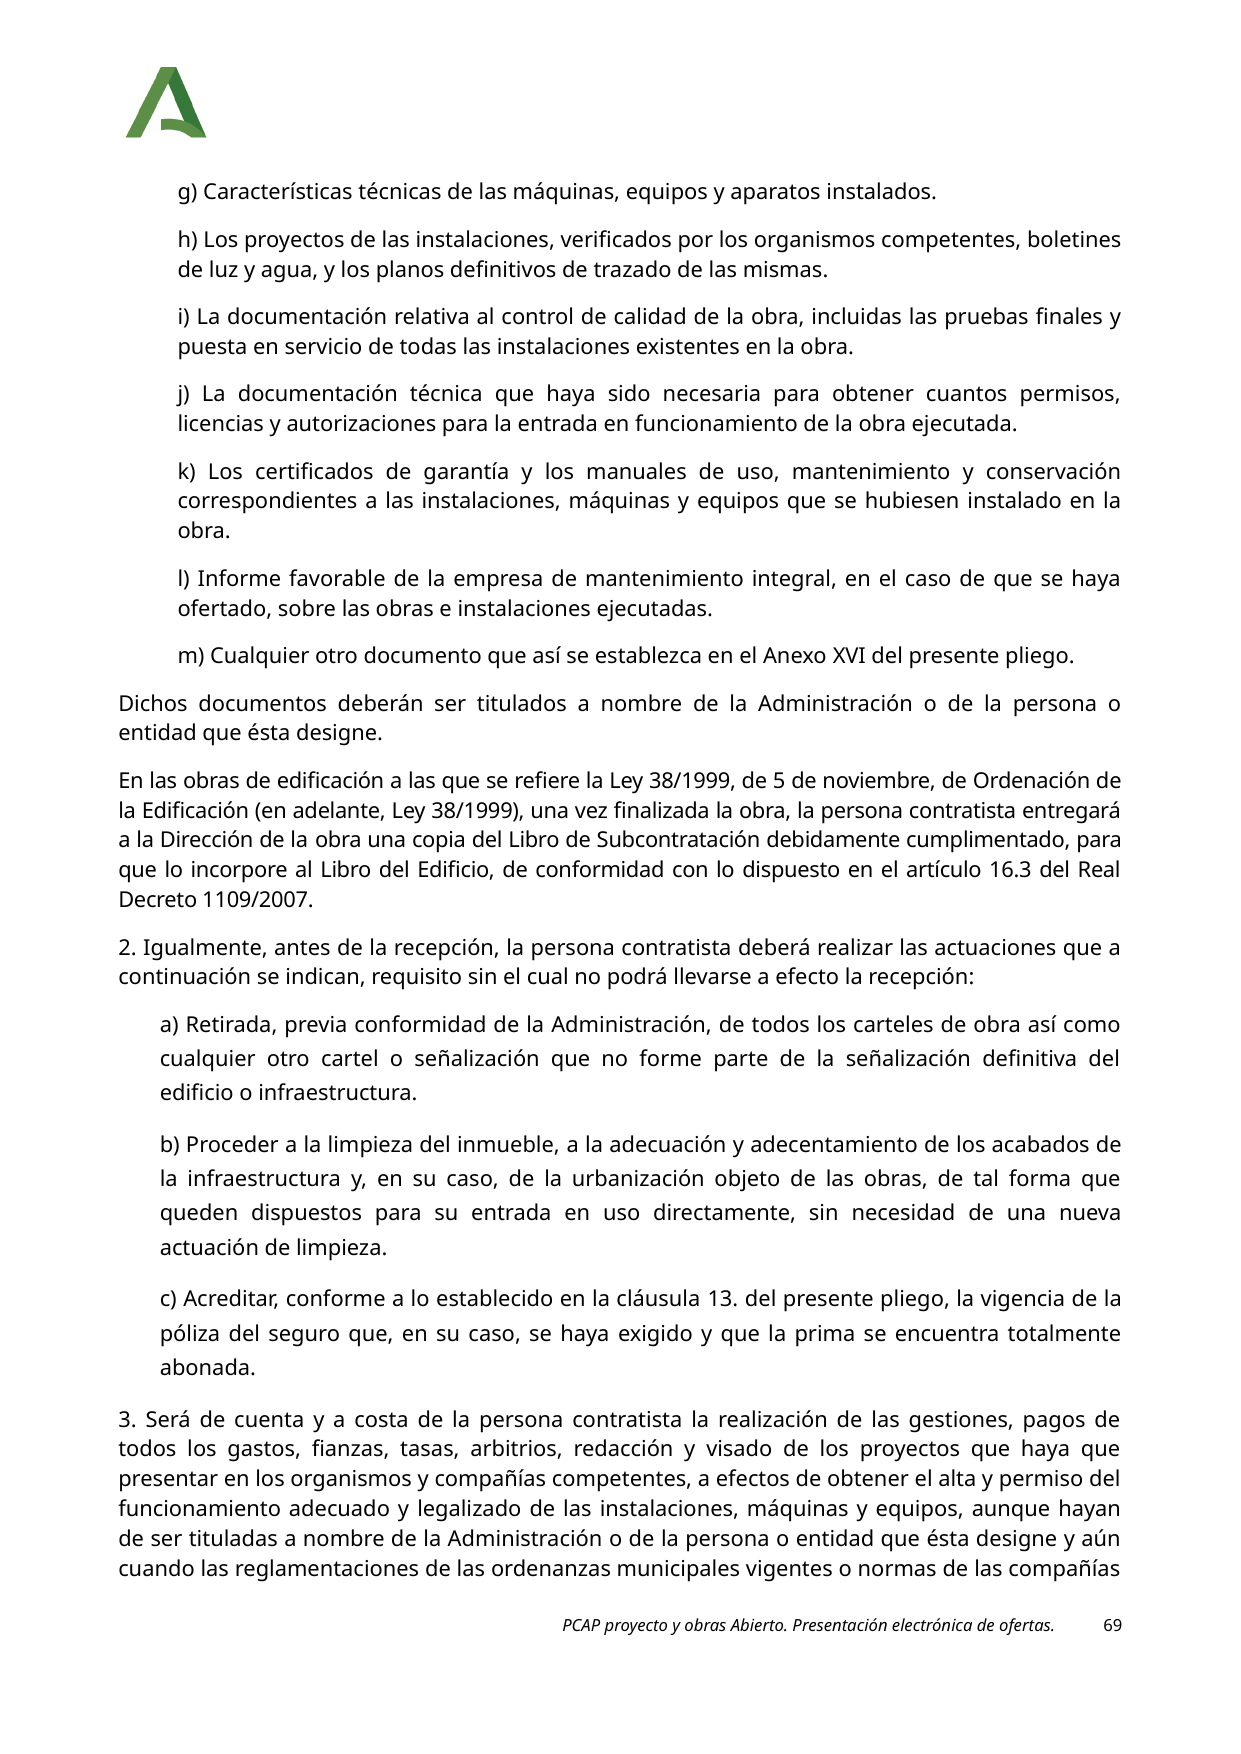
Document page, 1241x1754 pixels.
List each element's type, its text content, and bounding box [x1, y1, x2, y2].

picture [121, 62, 210, 142]
text 3. Será de cuenta y a costa de la persona contratista la realización de las gestiones, pagos de todos los gastos, fianzas, tasas, arbitrios, redacción y visado de los proyectos que haya que presentar en los organismos y compañías competentes, a efectos de obtener el alta y permiso del funcionamiento adecuado y legalizado de las instalaciones, máquinas y equipos, aunque hayan de ser tituladas a nombre de la Administración o de la persona o entidad que ésta designe y aún cuando las reglamentaciones de las ordenanzas municipales vigentes o normas de las compañías [118, 1404, 1122, 1582]
text En las obras de edificación a las que se refiere la Ley 38/1999, de 5 de noviembre, de Ordenación de la Edificación (en adelante, Ley 38/1999), una vez finalizada la obra, la persona contratista entregará a la Dirección de la obra una copia del Libro de Subcontratación debidamente cumplimentado, para que lo incorpore al Libro del Edificio, de conformidad con lo dispuesto en el artículo 16.3 del Real Decreto 1109/2007. [118, 765, 1122, 914]
text 2. Igualmente, antes de la recepción, la persona contratista deberá realizar las actuaciones que a continuación se indican, requisito sin el cual no podrá llevarse a efecto la recepción: [118, 932, 1122, 991]
text k) Los certificados de garantía y los manuales de uso, mantenimiento y conservación correspondientes a las instalaciones, máquinas y equipos que se hubiesen instalado en la obra. [177, 456, 1122, 545]
text j) La documentación técnica que haya sido necesaria para obtener cuantos permisos, licencias y autorizaciones para la entrada en funcionamiento de la obra ejecutada. [177, 378, 1122, 438]
text c) Acreditar, conforme a lo establecido en la cláusula 13. del presente pliego, la vigencia de la póliza del seguro que, en su caso, se haya exigido y que la prima se encuentra totalmente abonada. [159, 1283, 1122, 1382]
text g) Características técnicas de las máquinas, equipos y aparatos instalados. [177, 176, 1122, 206]
text a) Retirada, previa conformidad de la Administración, de todos los carteles de obra así como cualquier otro cartel o señalización que no forme parte de la señalización definitiva del edificio o infraestructura. [159, 1009, 1122, 1107]
text b) Proceder a la limpieza del inmueble, a la adecuación y adecentamiento de los acabados de la infraestructura y, en su caso, de la urbanización objeto de las obras, de tal forma que queden dispuestos para su entrada en uso directamente, sin necesidad de una nueva actuación de limpieza. [159, 1129, 1122, 1261]
text Dichos documentos deberán ser titulados a nombre de la Administración o de la persona o entidad que ésta designe. [118, 688, 1122, 747]
text h) Los proyectos de las instalaciones, verificados por los organismos competentes, boletines de luz y agua, y los planos definitivos de trazado de las mismas. [177, 224, 1122, 283]
text i) La documentación relativa al control de calidad de la obra, incluidas las pruebas finales y puesta en servicio de todas las instalaciones existentes en la obra. [177, 301, 1122, 361]
text l) Informe favorable de la empresa de mantenimiento integral, en el caso de que se haya ofertado, sobre las obras e instalaciones ejecutadas. [177, 563, 1122, 622]
text m) Cualquier otro documento que así se establezca en el Anexo XVI del presente pliego. [177, 640, 1122, 670]
